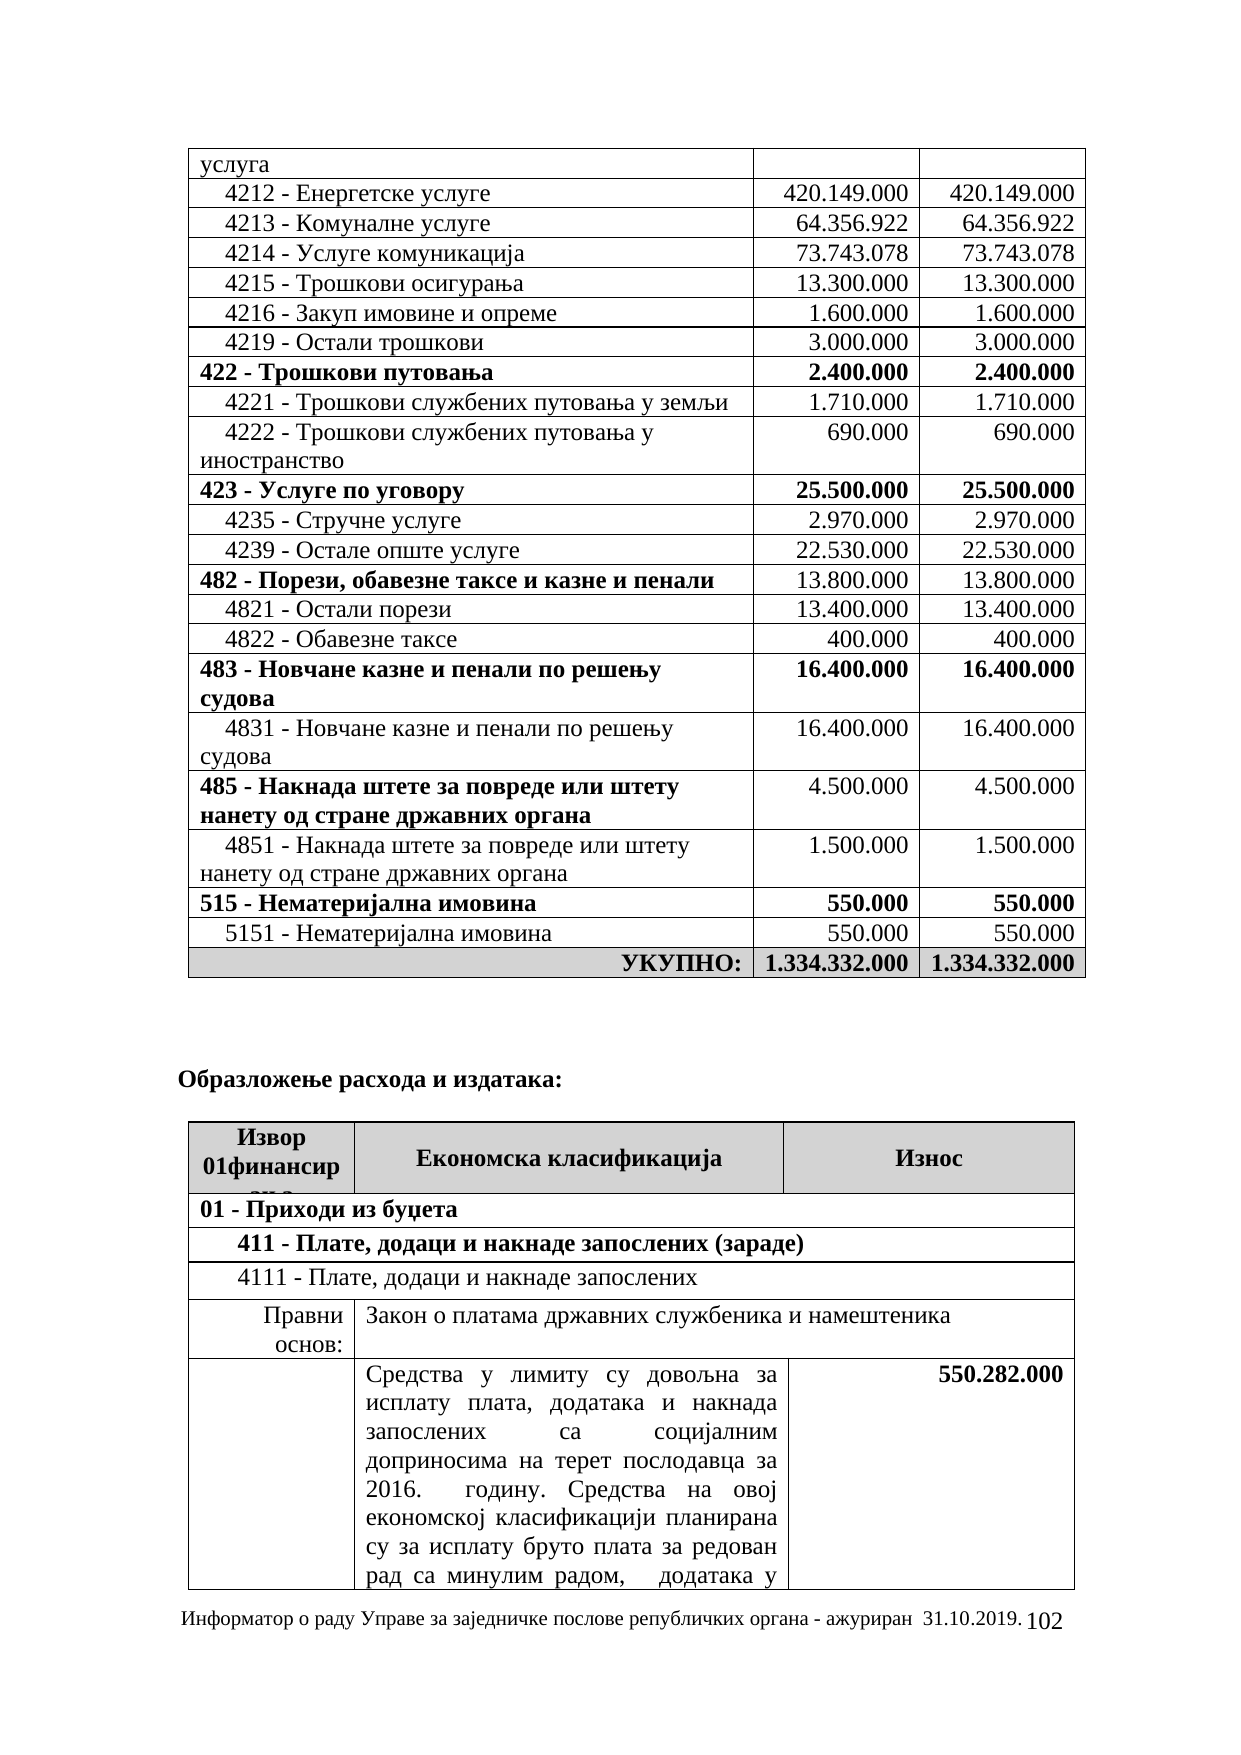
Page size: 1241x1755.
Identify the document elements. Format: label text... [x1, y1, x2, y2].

table_cell 64.356.922 [920, 208, 1085, 237]
table_cell 73.743.078 [754, 238, 919, 267]
table_cell 22.530.000 [920, 535, 1085, 564]
table_cell [920, 149, 1085, 177]
table_cell 4221 - Трошкови службених путовања у земљи [189, 387, 753, 416]
table_cell 22.530.000 [754, 535, 919, 564]
table_cell 550.000 [754, 888, 919, 917]
table_cell 4222 - Трошкови службених путовања у иностранство [189, 417, 753, 474]
table_cell 4214 - Услуге комуникација [189, 238, 753, 267]
table_cell 01 - Приходи из буџета [189, 1194, 1074, 1227]
table_cell 1.334.332.000 [920, 948, 1085, 977]
table_cell 2.400.000 [754, 357, 919, 386]
table_cell УКУПНО: [189, 948, 753, 977]
table_cell 4219 - Остали трошкови [189, 328, 753, 356]
table_cell 400.000 [754, 624, 919, 653]
table_cell 550.000 [754, 918, 919, 947]
table_header Извор 01финансирања [189, 1123, 354, 1193]
table_cell 1.710.000 [920, 387, 1085, 416]
table_cell 4.500.000 [754, 771, 919, 829]
table_cell 422 - Трошкови путовања [189, 357, 753, 386]
table_cell 4216 - Закуп имовине и опреме [189, 298, 753, 326]
table_cell 690.000 [920, 417, 1085, 474]
table_cell 423 - Услуге по уговору [189, 475, 753, 504]
table_cell 13.300.000 [920, 268, 1085, 297]
table_cell 550.000 [920, 918, 1085, 947]
table_cell 16.400.000 [920, 713, 1085, 770]
table_cell [189, 1359, 354, 1589]
table_cell 25.500.000 [920, 475, 1085, 504]
table_header Економска класификација [355, 1123, 783, 1193]
table_cell 690.000 [754, 417, 919, 474]
table_cell 16.400.000 [754, 713, 919, 770]
table_cell 550.000 [920, 888, 1085, 917]
table_cell 2.970.000 [754, 505, 919, 534]
table_cell 1.500.000 [754, 830, 919, 887]
table_cell 16.400.000 [920, 654, 1085, 712]
table_cell 73.743.078 [920, 238, 1085, 267]
table_cell 13.800.000 [754, 565, 919, 593]
table_cell 420.149.000 [920, 179, 1085, 207]
table_cell 515 - Нематеријална имовина [189, 888, 753, 917]
table_cell 64.356.922 [754, 208, 919, 237]
table_cell 1.600.000 [754, 298, 919, 326]
table_cell [754, 149, 919, 177]
table_cell 4831 - Новчане казне и пенали по решењу судова [189, 713, 753, 770]
table_cell 2.970.000 [920, 505, 1085, 534]
table_cell 485 - Накнада штете за повреде или штету нанету од стране државних органа [189, 771, 753, 829]
table_cell 2.400.000 [920, 357, 1085, 386]
table_cell 400.000 [920, 624, 1085, 653]
table_cell 13.400.000 [920, 595, 1085, 623]
table_cell 4821 - Остали порези [189, 595, 753, 623]
table_cell 4239 - Остале опште услуге [189, 535, 753, 564]
table_cell 13.300.000 [754, 268, 919, 297]
table_cell 13.400.000 [754, 595, 919, 623]
table_cell 4212 - Енергетске услуге [189, 179, 753, 207]
table_cell 1.600.000 [920, 298, 1085, 326]
table_cell 420.149.000 [754, 179, 919, 207]
table_cell 1.334.332.000 [754, 948, 919, 977]
table_cell 4.500.000 [920, 771, 1085, 829]
table_cell Закон о платама државних службеника и намештеника [355, 1300, 1074, 1358]
table_cell 4215 - Трошкови осигурања [189, 268, 753, 297]
table_cell 3.000.000 [920, 328, 1085, 356]
table_cell 4213 - Комуналне услуге [189, 208, 753, 237]
table_cell 1.500.000 [920, 830, 1085, 887]
table_cell услуга [189, 149, 753, 177]
table_cell 482 - Порези, обавезне таксе и казне и пенали [189, 565, 753, 593]
table_cell 3.000.000 [754, 328, 919, 356]
text Образложење расхода и издатака: [177, 1064, 1063, 1093]
table_cell 16.400.000 [754, 654, 919, 712]
table_cell 25.500.000 [754, 475, 919, 504]
table_header Износ [784, 1123, 1074, 1193]
table_cell 4235 - Стручне услуге [189, 505, 753, 534]
table_cell 4851 - Накнада штете за повреде или штету нанету од стране државних органа [189, 830, 753, 887]
table_cell 550.282.000 [789, 1359, 1074, 1589]
table_cell 1.710.000 [754, 387, 919, 416]
table_cell 4111 - Плате, додаци и накнаде запослених [189, 1263, 1074, 1299]
table_cell Правни основ: [189, 1300, 354, 1358]
table_cell 4822 - Обавезне таксе [189, 624, 753, 653]
table_cell 5151 - Нематеријална имовина [189, 918, 753, 947]
table_cell 483 - Новчане казне и пенали по решењу судова [189, 654, 753, 712]
table_cell Средства у лимиту су довољна за исплату плата, додатака и накнада запослених са социјалним доприносима на терет послодавца за 2016. годину. Средства на овој економској класификацији планирана су за исплату бруто плата за редован рад са минулим радом, додатака у [355, 1359, 788, 1589]
table_cell 411 - Плате, додаци и накнаде запослених (зараде) [189, 1228, 1074, 1261]
table_cell 13.800.000 [920, 565, 1085, 593]
